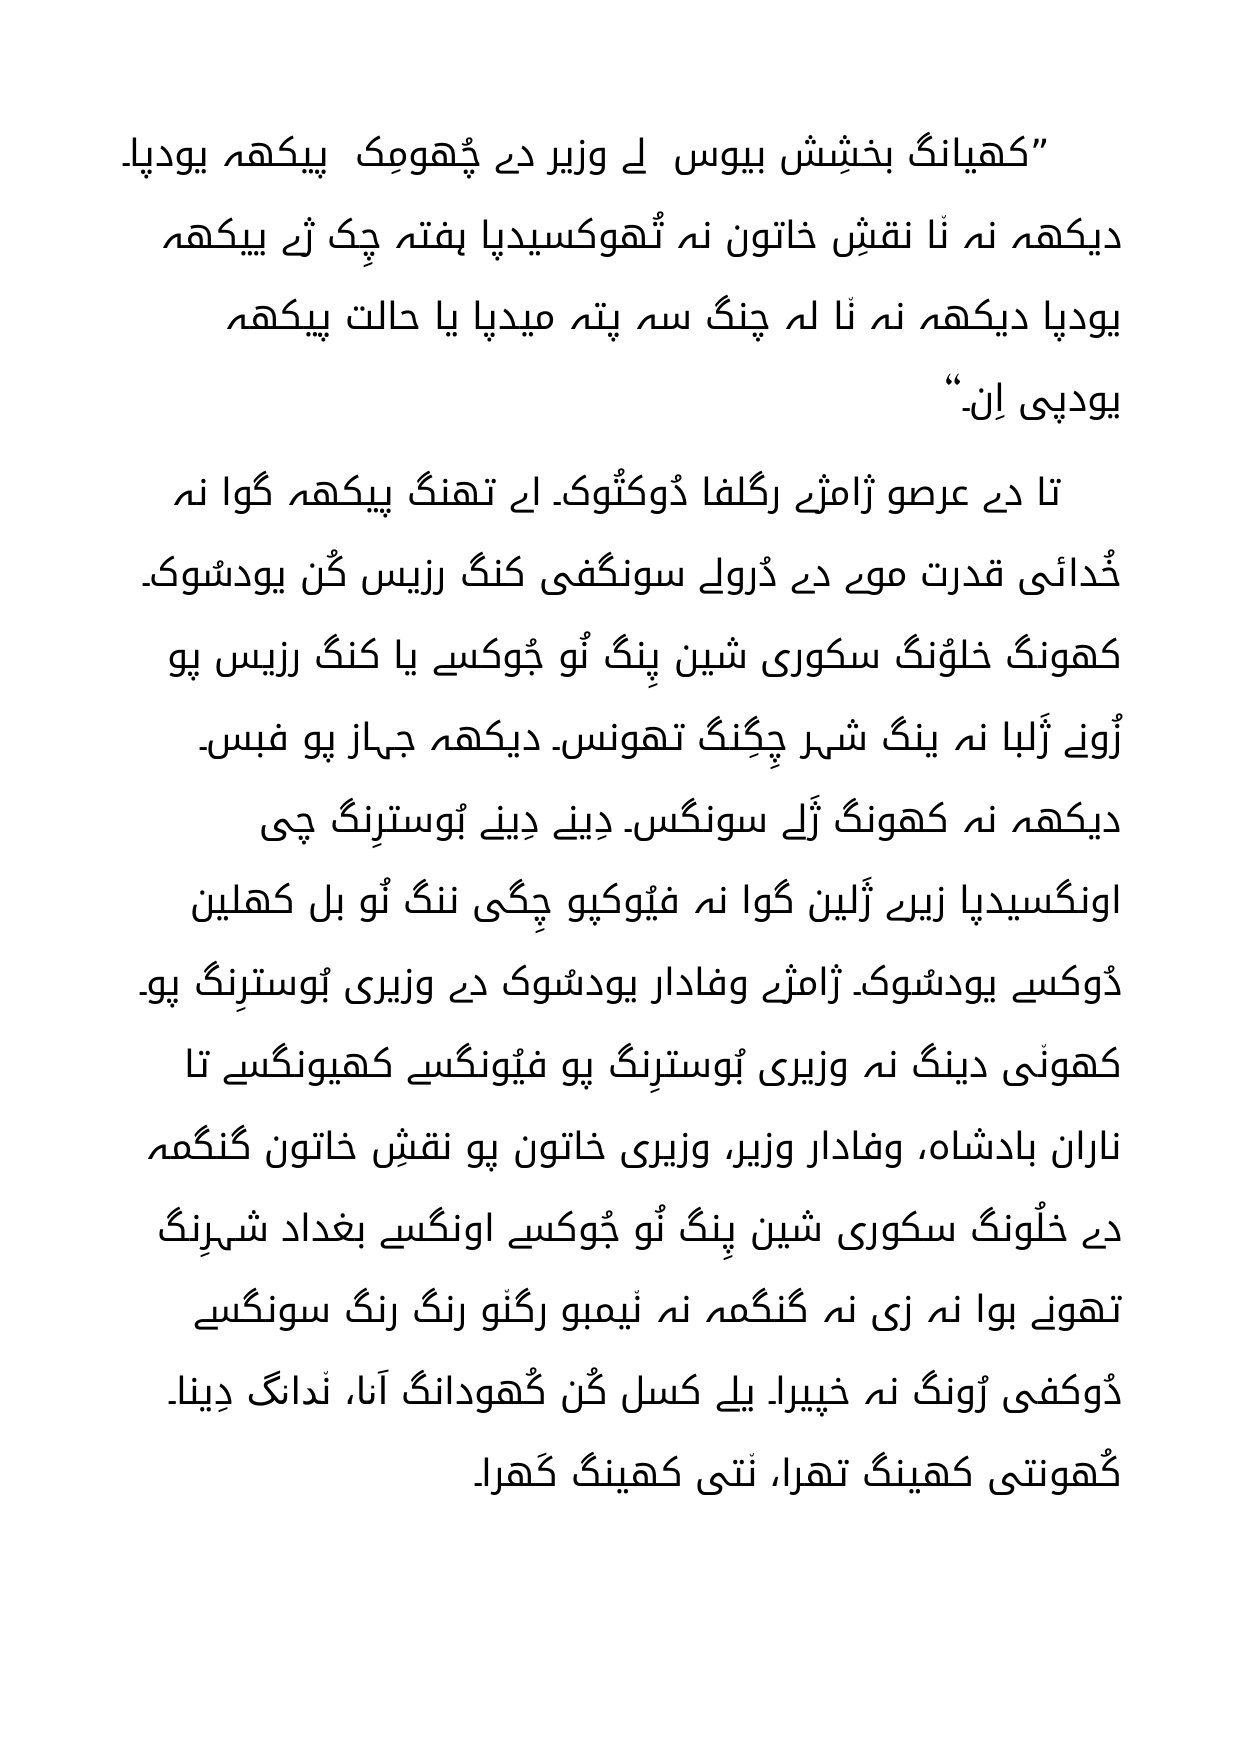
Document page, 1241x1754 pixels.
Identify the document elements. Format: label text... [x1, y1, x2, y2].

text تا دے عرصو ژامژے رگلفا دُوکتُوک۔ اے تھنگ پیکھہ گوا نہ خُدائی قدرت موے دے دُرولے سونگفی کنگ رزیس کُن یودسُوک۔ کھونگ خلوُنگ سکوری شین پِنگ نُو جُوکسے یا کنگ رزیس پو زُونے ژَلبا نہ ینگ شہر چِگِنگ تھونس۔ دیکھہ جہاز پو فبس۔ دیکھہ نہ کھونگ ژَلے سونگس۔ دِینے دِینے بُوسترِنگ چی اونگسیدپا زیرے ژَلین گوا نہ فیُوکپو چِگی ننگ نُو بل کھلین دُوکسے یودسُوک۔ ژامژے وفادار یودسُوک دے وزیری بُوسترِنگ پو۔ کھون٘ی دینگ نہ وزیری بُوسترِنگ پو فیُونگسے کھیونگسے تا ناران بادشاہ، وفادار وزیر، وزیری خاتون پو نقشِ خاتون گنگمہ دے خلُونگ سکوری شین پِنگ نُو جُوکسے اونگسے بغداد شہرِنگ تھونے بوا نہ زی نہ گنگمہ نہ ن٘یمبو رگن٘و رنگ رنگ سونگسے دُوکفی رُونگ نہ خپیرا۔ یلے کسل کُن کُھودانگ اَنا، ن٘دانگ دِینا۔ کُھونتی کھینگ تھرا، ن٘تی کھینگ کَھرا۔ [118, 457, 1122, 1509]
text ”کھیانگ بخشِش بیوس لے وزیر دے چُھومِک پیکھہ یودپا۔ دیکھہ نہ ن٘ا نقشِ خاتون نہ تُھوکسیدپا ہفتہ چِک ژے ییکھہ یودپا دیکھہ نہ ن٘ا لہ چنگ سہ پتہ میدپا یا حالت پیکھہ یودپی اِن۔“ [118, 118, 1122, 434]
